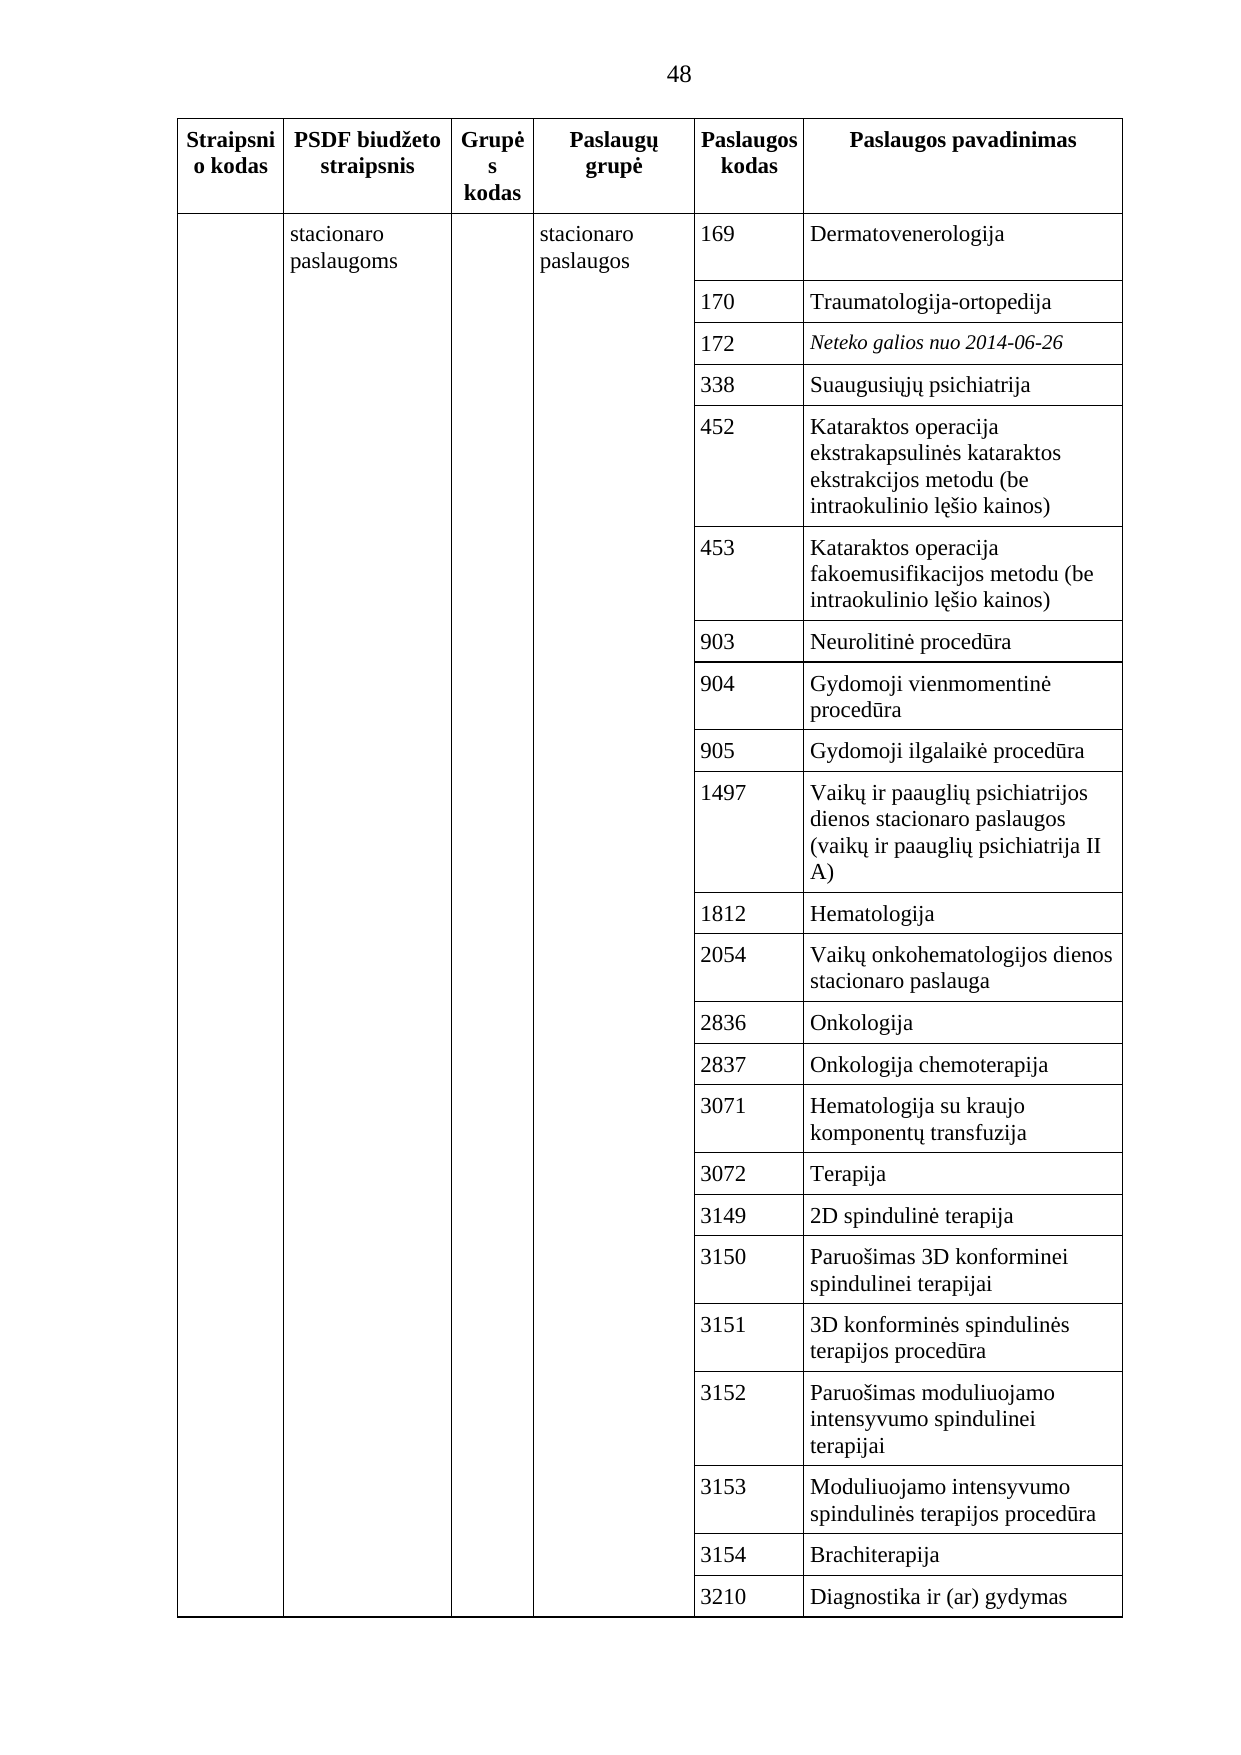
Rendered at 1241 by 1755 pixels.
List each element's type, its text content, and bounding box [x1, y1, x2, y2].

table_cell 3154 [695, 1534, 803, 1575]
table_cell 903 [695, 621, 803, 661]
table_cell Paruošimas 3D konforminei spindulinei terapijai [804, 1236, 1122, 1303]
table_cell [452, 892, 533, 933]
table_cell [284, 620, 451, 661]
table_cell [534, 1303, 694, 1371]
table_cell Neteko galios nuo 2014-06-26 [804, 323, 1122, 363]
table_cell [284, 1235, 451, 1303]
table_cell 1812 [695, 893, 803, 933]
table_cell 3210 [695, 1576, 803, 1616]
table_cell stacionaro paslaugoms [284, 214, 451, 322]
table_header Straipsnio kodas [178, 119, 283, 212]
table_cell [452, 1303, 533, 1371]
table_cell 169 [695, 214, 803, 280]
table_cell [534, 405, 694, 526]
table_cell [284, 1043, 451, 1084]
table_cell Kataraktos operacija fakoemusifikacijos metodu (be intraokulinio lęšio kainos) [804, 527, 1122, 620]
table_cell Onkologija [804, 1002, 1122, 1043]
table_cell [452, 1371, 533, 1465]
table_cell [534, 620, 694, 661]
table_cell [534, 1001, 694, 1043]
table_cell Diagnostika ir (ar) gydymas [804, 1576, 1122, 1616]
table_cell stacionaro paslaugos [534, 214, 694, 280]
table_header Grupės kodas [452, 119, 533, 212]
table_cell [284, 933, 451, 1001]
table_cell [178, 661, 283, 729]
table_cell [284, 661, 451, 729]
table_cell [178, 1303, 283, 1371]
table_cell [178, 1084, 283, 1152]
table_cell [284, 771, 451, 892]
table_cell [178, 1533, 283, 1616]
table_cell [284, 405, 451, 526]
table_cell Suaugusiųjų psichiatrija [804, 365, 1122, 405]
table_cell [452, 933, 533, 1001]
table_cell 2836 [695, 1002, 803, 1043]
table_cell [284, 729, 451, 771]
table_cell Gydomoji ilgalaikė procedūra [804, 730, 1122, 771]
table_cell 453 [695, 527, 803, 620]
table_cell [284, 1084, 451, 1152]
table_cell 3150 [695, 1236, 803, 1303]
table_cell [178, 729, 283, 771]
table_cell [452, 405, 533, 526]
table_cell [284, 1001, 451, 1043]
table_cell 3071 [695, 1085, 803, 1152]
table_cell [178, 892, 283, 933]
table_cell [178, 771, 283, 892]
table_cell [178, 1235, 283, 1303]
table_cell [178, 1001, 283, 1043]
table_cell 172 [695, 323, 803, 363]
table_cell 170 [695, 281, 803, 322]
table_cell [284, 1303, 451, 1371]
table_cell [178, 620, 283, 661]
table_cell [534, 1533, 694, 1616]
table_cell 1497 [695, 772, 803, 892]
table_cell [534, 322, 694, 363]
table_cell 3151 [695, 1304, 803, 1371]
table_cell [178, 1043, 283, 1084]
table_cell [452, 1465, 533, 1533]
table_cell 2837 [695, 1044, 803, 1084]
table_cell [178, 1465, 283, 1533]
table_header Paslaugos kodas [695, 119, 803, 212]
table_cell [534, 364, 694, 405]
table_cell 3153 [695, 1466, 803, 1533]
table_cell [178, 322, 283, 363]
table_cell [452, 364, 533, 405]
table_cell [178, 1194, 283, 1235]
table_cell Hematologija su kraujo komponentų transfuzija [804, 1085, 1122, 1152]
table_cell 452 [695, 406, 803, 526]
table_cell [534, 1152, 694, 1194]
table_cell 2D spindulinė terapija [804, 1195, 1122, 1235]
table_header Paslaugos pavadinimas [804, 119, 1122, 212]
table_cell [284, 1533, 451, 1616]
table_cell [452, 1001, 533, 1043]
table_header PSDF biudžeto straipsnis [284, 119, 451, 212]
table_cell [178, 1371, 283, 1465]
table_cell [284, 1465, 451, 1533]
table_cell 2054 [695, 934, 803, 1001]
table_cell [452, 1533, 533, 1616]
table_cell [534, 1043, 694, 1084]
table_cell 905 [695, 730, 803, 771]
table_cell [452, 214, 533, 280]
table_cell [178, 405, 283, 526]
table_cell [178, 933, 283, 1001]
table_cell [534, 892, 694, 933]
table_cell Vaikų ir paauglių psichiatrijos dienos stacionaro paslaugos (vaikų ir paauglių psichiatrija II A) [804, 772, 1122, 892]
table_cell [452, 771, 533, 892]
table_cell [178, 280, 283, 322]
table_cell [534, 1084, 694, 1152]
table_cell [284, 1371, 451, 1465]
table_cell [534, 526, 694, 620]
table_cell [284, 1194, 451, 1235]
table_cell 3152 [695, 1372, 803, 1465]
table_cell [534, 933, 694, 1001]
table_cell [284, 526, 451, 620]
table_cell [452, 1084, 533, 1152]
table_cell 3072 [695, 1153, 803, 1194]
table_cell Paruošimas moduliuojamo intensyvumo spindulinei terapijai [804, 1372, 1122, 1465]
table_cell [452, 729, 533, 771]
table_cell Traumatologija-ortopedija [804, 281, 1122, 322]
table_cell [534, 1371, 694, 1465]
table_cell 338 [695, 365, 803, 405]
table_cell 904 [695, 663, 803, 729]
table_header Paslaugų grupė [534, 119, 694, 212]
table_cell Gydomoji vienmomentinė procedūra [804, 663, 1122, 729]
table_cell 3D konforminės spindulinės terapijos procedūra [804, 1304, 1122, 1371]
table_cell Brachiterapija [804, 1534, 1122, 1575]
table_cell [452, 1194, 533, 1235]
table_cell [452, 280, 533, 322]
table_cell Neurolitinė procedūra [804, 621, 1122, 661]
table_cell [534, 661, 694, 729]
table_cell [284, 1152, 451, 1194]
table_cell [178, 364, 283, 405]
table_cell Terapija [804, 1153, 1122, 1194]
table_cell [284, 322, 451, 363]
table_cell [178, 526, 283, 620]
table_cell Onkologija chemoterapija [804, 1044, 1122, 1084]
table_cell [284, 364, 451, 405]
table_cell [534, 280, 694, 322]
table_cell [534, 1465, 694, 1533]
table_cell [178, 214, 283, 280]
table_cell Dermatovenerologija [804, 214, 1122, 280]
table_cell Kataraktos operacija ekstrakapsulinės kataraktos ekstrakcijos metodu (be intraokulinio lęšio kainos) [804, 406, 1122, 526]
table_cell [534, 729, 694, 771]
table_cell [534, 1235, 694, 1303]
table_cell 3149 [695, 1195, 803, 1235]
table_cell [534, 1194, 694, 1235]
table_cell [534, 771, 694, 892]
table_cell [452, 1235, 533, 1303]
table_cell Hematologija [804, 893, 1122, 933]
table_cell [284, 892, 451, 933]
table_cell [452, 620, 533, 661]
table_cell Vaikų onkohematologijos dienos stacionaro paslauga [804, 934, 1122, 1001]
table_cell [178, 1152, 283, 1194]
table_cell [452, 1043, 533, 1084]
table_cell Moduliuojamo intensyvumo spindulinės terapijos procedūra [804, 1466, 1122, 1533]
table_cell [452, 661, 533, 729]
table_cell [452, 322, 533, 363]
table_cell [452, 1152, 533, 1194]
table_cell [452, 526, 533, 620]
